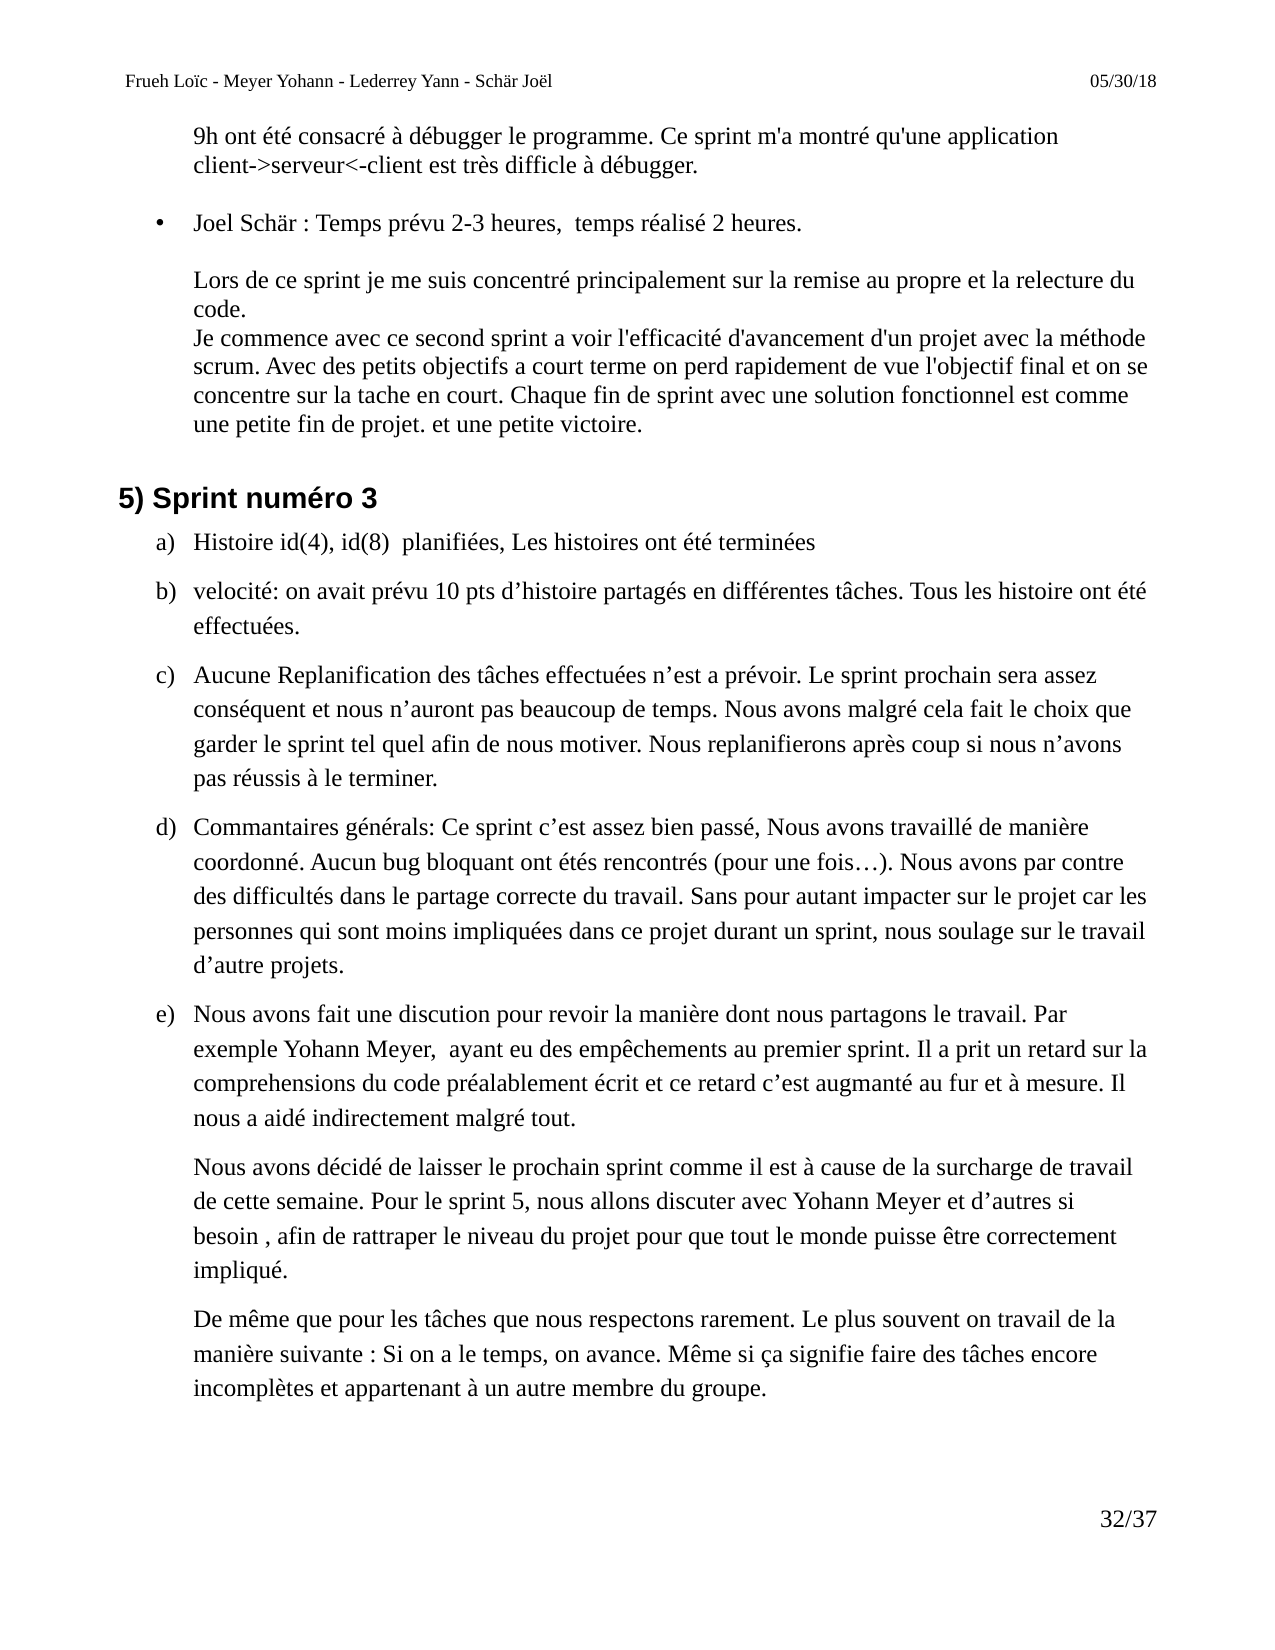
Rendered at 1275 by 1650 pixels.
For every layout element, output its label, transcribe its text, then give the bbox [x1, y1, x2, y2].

list 9h ont été consacré à débugger le programme. Ce sprint m'a montré qu'une application client->serveur<-client est très difficle à débugger. [156, 121, 1157, 179]
list Histoire id(4), id(8) planifiées, Les histoires ont été terminées [156, 527, 1157, 556]
list Joel Schär : Temps prévu 2-3 heures, temps réalisé 2 heures. [156, 208, 1157, 236]
list Aucune Replanification des tâches effectuées n’est a prévoir. Le sprint prochain sera assez conséquent et nous n’auront pas beaucoup de temps. Nous avons malgré cela fait le choix que garder le sprint tel quel afin de nous motiver. Nous replanifierons après coup si nous n’avons pas réussis à le terminer. [156, 660, 1157, 792]
list velocité: on avait prévu 10 pts d’histoire partagés en différentes tâches. Tous les histoire ont été effectuées. [156, 576, 1157, 639]
list Lors de ce sprint je me suis concentré principalement sur la remise au propre et la relecture du code. Je commence avec ce second sprint a voir l'efficacité d'avancement d'un projet avec la méthode scrum. Avec des petits objectifs a court terme on perd rapidement de vue l'objectif final et on se concentre sur la tache en court. Chaque fin de sprint avec une solution fonctionnel est comme une petite fin de projet. et une petite victoire. [156, 265, 1157, 438]
list Nous avons décidé de laisser le prochain sprint comme il est à cause de la surcharge de travail de cette semaine. Pour le sprint 5, nous allons discuter avec Yohann Meyer et d’autres si besoin , afin de rattraper le niveau du projet pour que tout le monde puisse être correctement impliqué. [156, 1152, 1157, 1284]
list Commantaires générals: Ce sprint c’est assez bien passé, Nous avons travaillé de manière coordonné. Aucun bug bloquant ont étés rencontrés (pour une fois…). Nous avons par contre des difficultés dans le partage correcte du travail. Sans pour autant impacter sur le projet car les personnes qui sont moins impliquées dans ce projet durant un sprint, nous soulage sur le travail d’autre projets. [156, 812, 1157, 979]
subtitle 5) Sprint numéro 3 [118, 481, 1157, 515]
list De même que pour les tâches que nous respectons rarement. Le plus souvent on travail de la manière suivante : Si on a le temps, on avance. Même si ça signifie faire des tâches encore incomplètes et appartenant à un autre membre du groupe. [156, 1304, 1157, 1402]
list Nous avons fait une discution pour revoir la manière dont nous partagons le travail. Par exemple Yohann Meyer, ayant eu des empêchements au premier sprint. Il a prit un retard sur la comprehensions du code préalablement écrit et ce retard c’est augmanté au fur et à mesure. Il nous a aidé indirectement malgré tout. [156, 999, 1157, 1131]
